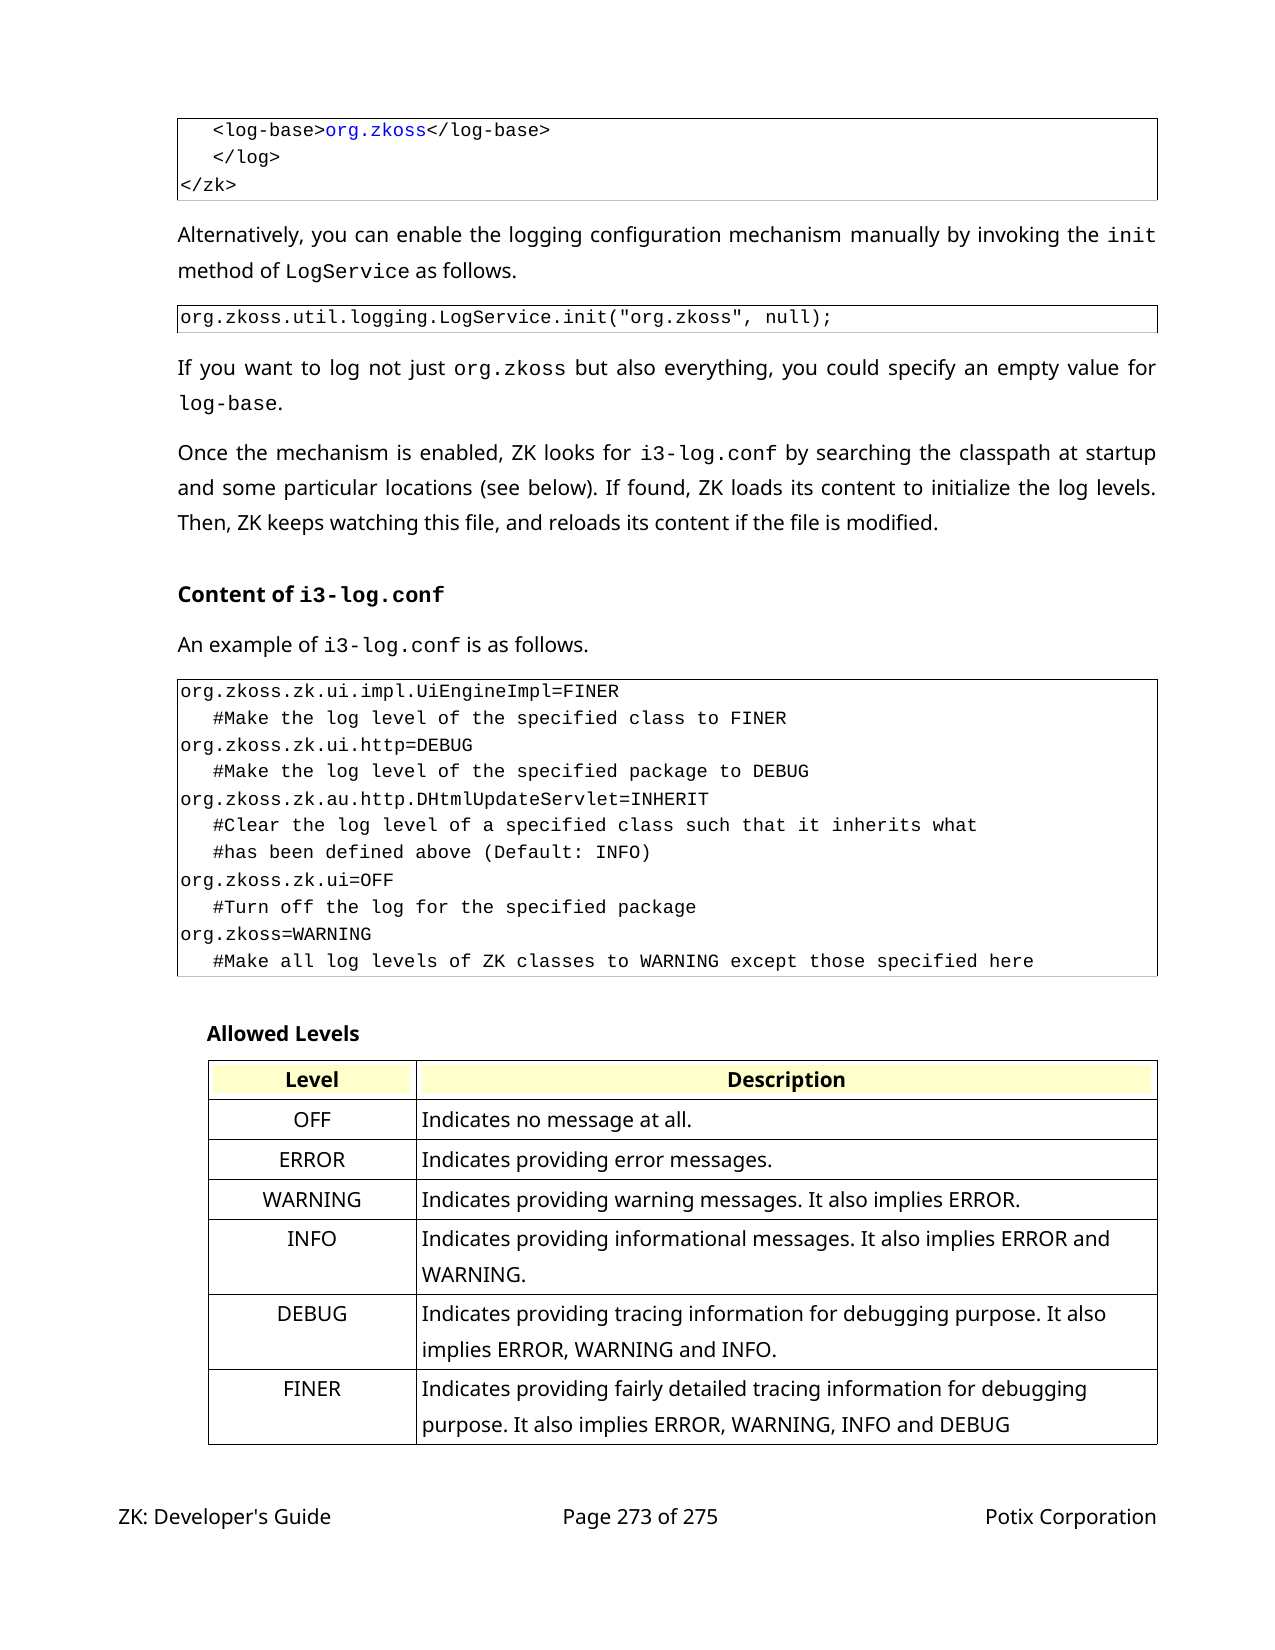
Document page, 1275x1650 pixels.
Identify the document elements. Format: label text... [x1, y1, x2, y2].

text Once the mechanism is enabled, ZK looks for i3-log.conf by searching the classpath at startup and some particular locations (see below). If found, ZK loads its content to initialize the log levels. Then, ZK keeps watching this file, and reloads its content if the file is modified. [177, 438, 1157, 537]
table_cell Indicates providing informational messages. It also implies ERROR and WARNING. [417, 1220, 1157, 1294]
text </log> [178, 145, 1157, 169]
table_cell FINER [209, 1370, 416, 1444]
text org.zkoss=WARNING [178, 922, 1157, 946]
table_cell Indicates providing fairly detailed tracing information for debugging purpose. It also implies ERROR, WARNING, INFO and DEBUG [417, 1370, 1157, 1444]
text </zk> [178, 172, 1157, 200]
table_cell ERROR [209, 1140, 416, 1179]
table_cell Indicates providing warning messages. It also implies ERROR. [417, 1180, 1157, 1219]
subtitle Allowed Levels [207, 1019, 1157, 1047]
text #Make all log levels of ZK classes to WARNING except those specified here [178, 949, 1157, 976]
table_cell Indicates providing tracing information for debugging purpose. It also implies ERROR, WARNING and INFO. [417, 1295, 1157, 1369]
text <log-base>org.zkoss</log-base> [178, 119, 1157, 142]
table_cell OFF [209, 1100, 416, 1139]
text Alternatively, you can enable the logging configuration mechanism manually by invoking the init method of LogService as follows. [177, 220, 1157, 284]
text If you want to log not just org.zkoss but also everything, you could specify an empty value for log-base. [177, 353, 1157, 417]
table_cell WARNING [209, 1180, 416, 1219]
text org.zkoss.zk.au.http.DHtmlUpdateServlet=INHERIT #Clear the log level of a specified class such that it inherits what [178, 787, 1157, 837]
text #Turn off the log for the specified package [178, 895, 1157, 919]
text #has been defined above (Default: INFO) [178, 840, 1157, 864]
text org.zkoss.zk.ui=OFF [178, 867, 1157, 892]
subtitle Content of i3-log.conf [177, 579, 1157, 609]
table_header Description [417, 1061, 1157, 1099]
text org.zkoss.zk.ui.impl.UiEngineImpl=FINER [178, 680, 1157, 703]
table_cell DEBUG [209, 1295, 416, 1369]
table_cell Indicates providing error messages. [417, 1140, 1157, 1179]
text An example of i3-log.conf is as follows. [177, 630, 1157, 658]
text org.zkoss.util.logging.LogService.init("org.zkoss", null); [178, 306, 1157, 332]
table_cell INFO [209, 1220, 416, 1294]
table_cell Indicates no message at all. [417, 1100, 1157, 1139]
text #Make the log level of the specified class to FINER org.zkoss.zk.ui.http=DEBUG #Make the log level of the specified package to DEBUG [178, 706, 1157, 784]
table_header Level [209, 1061, 416, 1099]
